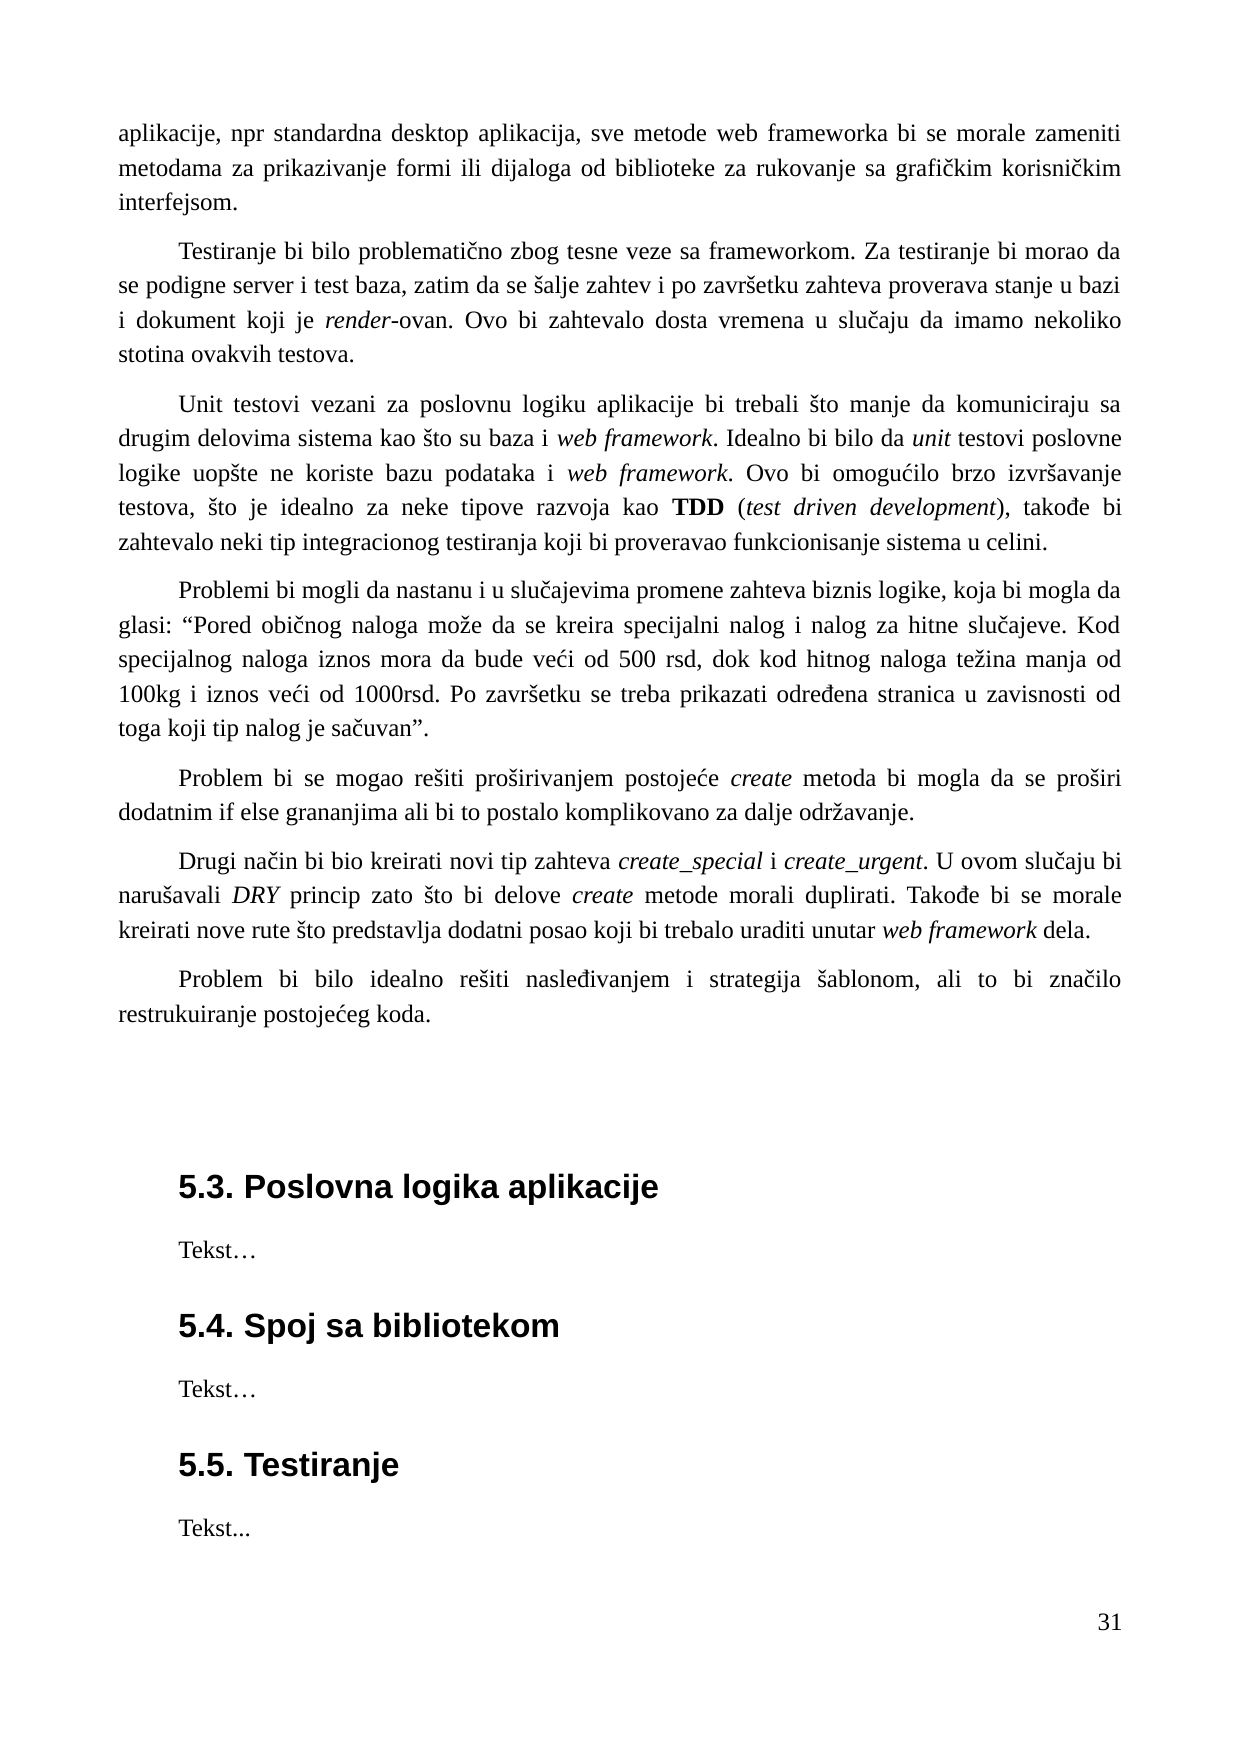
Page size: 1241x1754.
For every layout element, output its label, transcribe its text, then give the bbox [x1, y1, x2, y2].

text Testiranje bi bilo problematično zbog tesne veze sa frameworkom. Za testiranje bi morao da se podigne server i test baza, zatim da se šalje zahtev i po završetku zahteva proverava stanje u bazi i dokument koji je render-ovan. Ovo bi zahtevalo dosta vremena u slučaju da imamo nekoliko stotina ovakvih testova. [118, 236, 1122, 368]
text Drugi način bi bio kreirati novi tip zahteva create_special i create_urgent. U ovom slučaju bi narušavali DRY princip zato što bi delove create metode morali duplirati. Takođe bi se morale kreirati nove rute što predstavlja dodatni posao koji bi trebalo uraditi unutar web framework dela. [118, 846, 1122, 944]
text aplikacije, npr standardna desktop aplikacija, sve metode web frameworka bi se morale zameniti metodama za prikazivanje formi ili dijaloga od biblioteke za rukovanje sa grafičkim korisničkim interfejsom. [118, 118, 1122, 216]
text Tekst… [118, 1374, 1122, 1403]
text Problemi bi mogli da nastanu i u slučajevima promene zahteva biznis logike, koja bi mogla da glasi: “Pored običnog naloga može da se kreira specijalni nalog i nalog za hitne slučajeve. Kod specijalnog naloga iznos mora da bude veći od 500 rsd, dok kod hitnog naloga težina manja od 100kg i iznos veći od 1000rsd. Po završetku se treba prikazati određena stranica u zavisnosti od toga koji tip nalog je sačuvan”. [118, 576, 1122, 742]
subtitle Spoj sa bibliotekom [118, 1306, 1122, 1344]
subtitle Poslovna logika aplikacije [118, 1167, 1122, 1206]
text Problem bi bilo idealno rešiti nasleđivanjem i strategija šablonom, ali to bi značilo restrukuiranje postojećeg koda. [118, 964, 1122, 1027]
subtitle Testiranje [118, 1444, 1122, 1483]
text Tekst... [118, 1513, 1122, 1542]
text Unit testovi vezani za poslovnu logiku aplikacije bi trebali što manje da komuniciraju sa drugim delovima sistema kao što su baza i web framework. Idealno bi bilo da unit testovi poslovne logike uopšte ne koriste bazu podataka i web framework. Ovo bi omogućilo brzo izvršavanje testova, što je idealno za neke tipove razvoja kao TDD (test driven development), takođe bi zahtevalo neki tip integracionog testiranja koji bi proveravao funkcionisanje sistema u celini. [118, 389, 1122, 555]
text Problem bi se mogao rešiti proširivanjem postojeće create metoda bi mogla da se proširi dodatnim if else grananjima ali bi to postalo komplikovano za dalje održavanje. [118, 763, 1122, 826]
text Tekst… [118, 1236, 1122, 1264]
